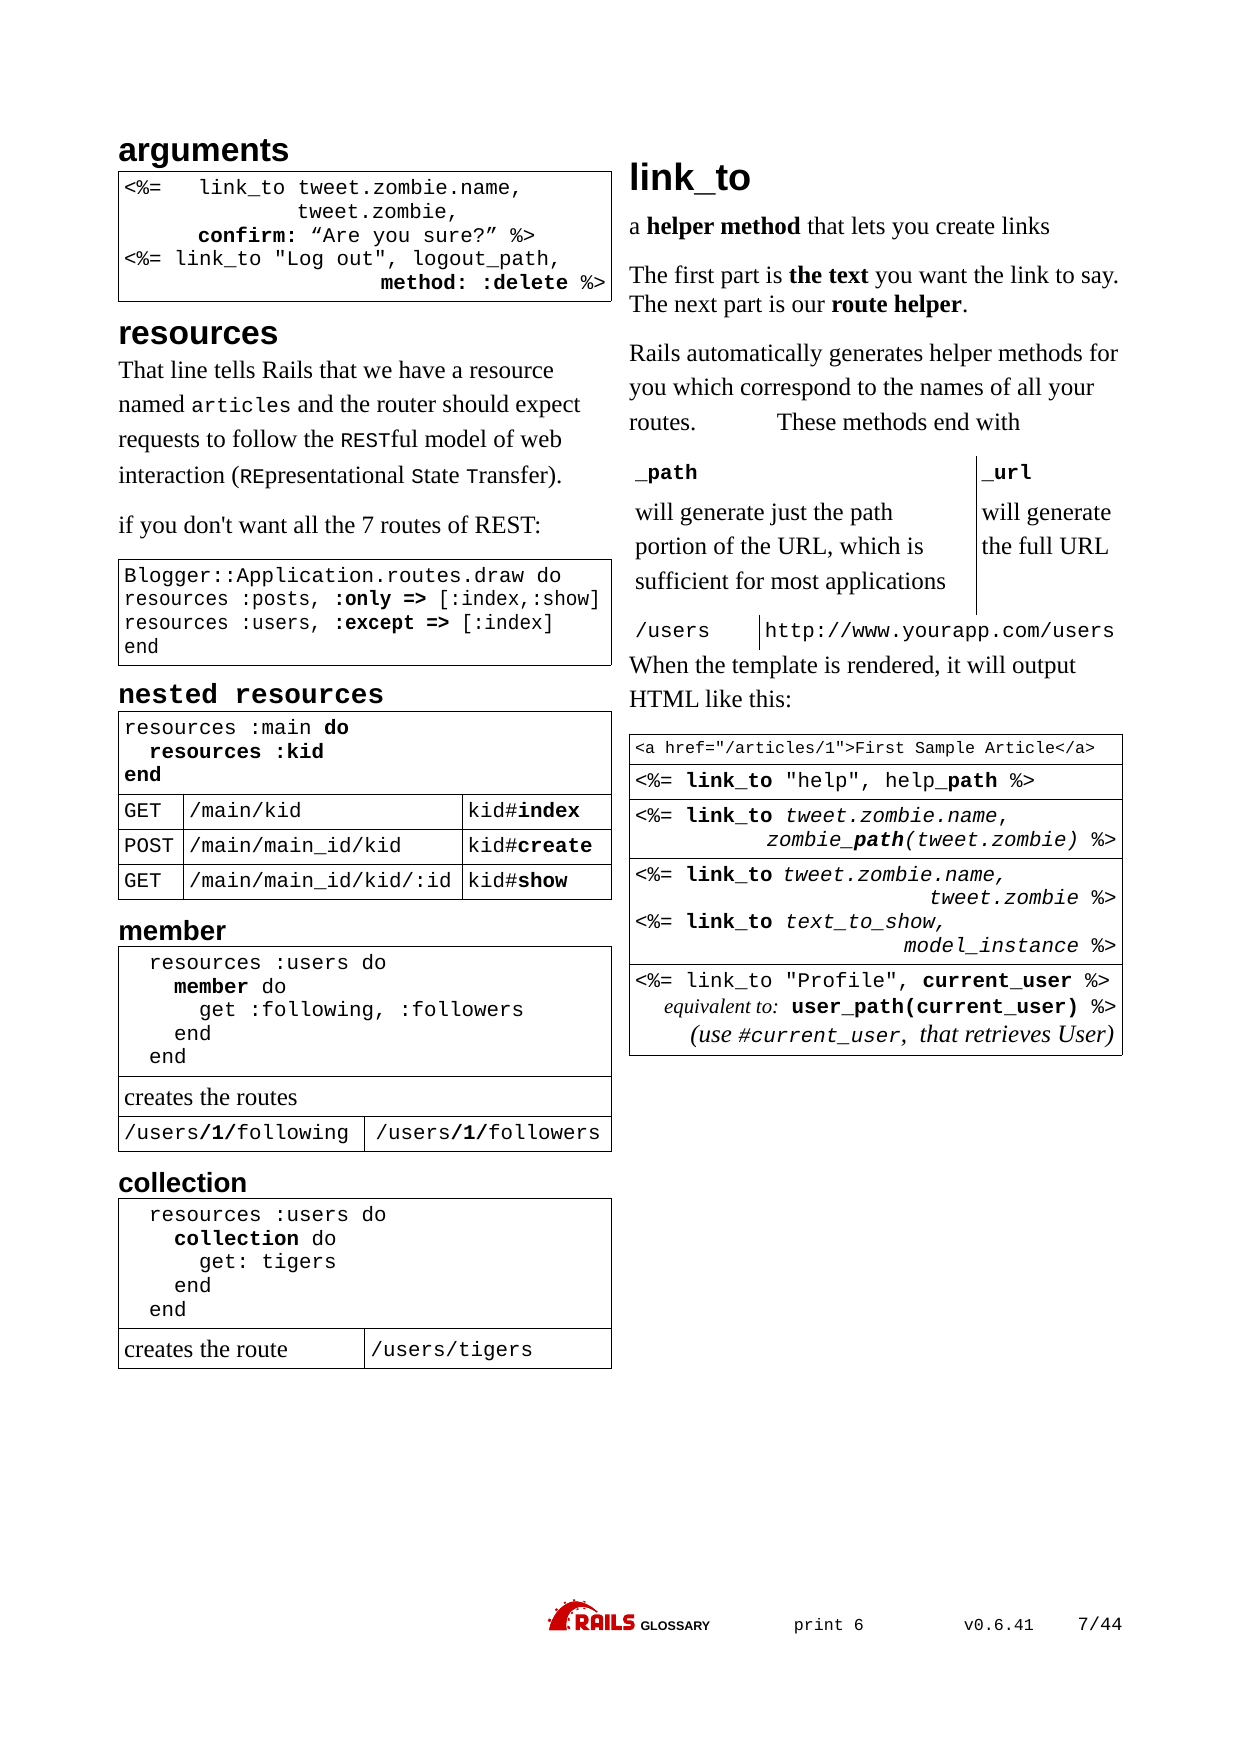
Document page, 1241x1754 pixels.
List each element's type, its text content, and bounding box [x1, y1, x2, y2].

table_header resources :users do collection do get: tigers end end [119, 1199, 611, 1328]
table_cell /users [629, 615, 759, 650]
table_cell <%= link_to "help", help_path %> [630, 765, 1122, 799]
table_cell will generate the full URL [977, 491, 1122, 615]
table_header _path [629, 456, 976, 491]
table_cell kid#index [463, 795, 611, 829]
table_cell <%= link_to "Profile", current_user %> equivalent to: user_path(current_user) %> (use #current_user, that retrieves User) [630, 965, 1122, 1054]
text Rails automatically generates helper methods for you which correspond to the names of all your routes. These methods end with [629, 338, 1122, 436]
text if you don't want all the 7 routes of REST: [118, 510, 611, 538]
table_header resources :main do resources :kid end [119, 712, 611, 794]
subtitle collection [118, 1166, 611, 1198]
table_header _url [977, 456, 1122, 491]
subtitle nested resources [118, 680, 611, 711]
table_header Blogger::Application.routes.draw do resources :posts, :only => [:index,:show] resources :users, :except => [:index] end [119, 560, 611, 665]
text The first part is the text you want the link to say. [629, 260, 1122, 289]
subtitle member [118, 914, 611, 946]
table_cell /users/1/followers [365, 1117, 611, 1151]
table_cell kid#create [463, 830, 611, 864]
table_header <%= link_to tweet.zombie.name, tweet.zombie, confirm: “Are you sure?” %> <%= link_to "Log out", logout_path, method: :delete %> [119, 172, 611, 301]
table_cell http://www.yourapp.com/users [760, 615, 1122, 650]
table_cell <%= link_to tweet.zombie.name, zombie_path(tweet.zombie) %> [630, 800, 1122, 858]
table_cell kid#show [463, 865, 611, 899]
table_cell /users/1/following [119, 1117, 364, 1151]
table_cell will generate just the path portion of the URL, which is sufficient for most applications [629, 491, 976, 615]
text When the template is rendered, it will output HTML like this: [629, 650, 1122, 713]
table_cell POST [119, 830, 183, 864]
table_cell /main/kid [184, 795, 462, 829]
table_cell GET [119, 795, 183, 829]
text The next part is our route helper. [629, 289, 1122, 318]
table_cell GET [119, 865, 183, 899]
table_cell creates the routes [119, 1077, 611, 1116]
table_header resources :users do member do get :following, :followers end end [119, 947, 611, 1076]
table_cell creates the route [119, 1329, 364, 1368]
subtitle resources [118, 313, 611, 352]
text That line tells Rails that we have a resource named articles and the router should expect requests to follow the RESTful model of web interaction (REpresentational State Transfer). [118, 355, 611, 489]
text a helper method that lets you create links [629, 211, 1122, 240]
table_cell /main/main_id/kid/:id [184, 865, 462, 899]
table_header <a href="/articles/1">First Sample Article</a> [630, 735, 1122, 764]
table_cell /main/main_id/kid [184, 830, 462, 864]
table_cell /users/tigers [365, 1329, 611, 1368]
subtitle link_to [629, 155, 1122, 198]
subtitle arguments [118, 130, 611, 168]
table_cell <%= link_to tweet.zombie.name, tweet.zombie %> <%= link_to text_to_show, model_instance %> [630, 859, 1122, 964]
